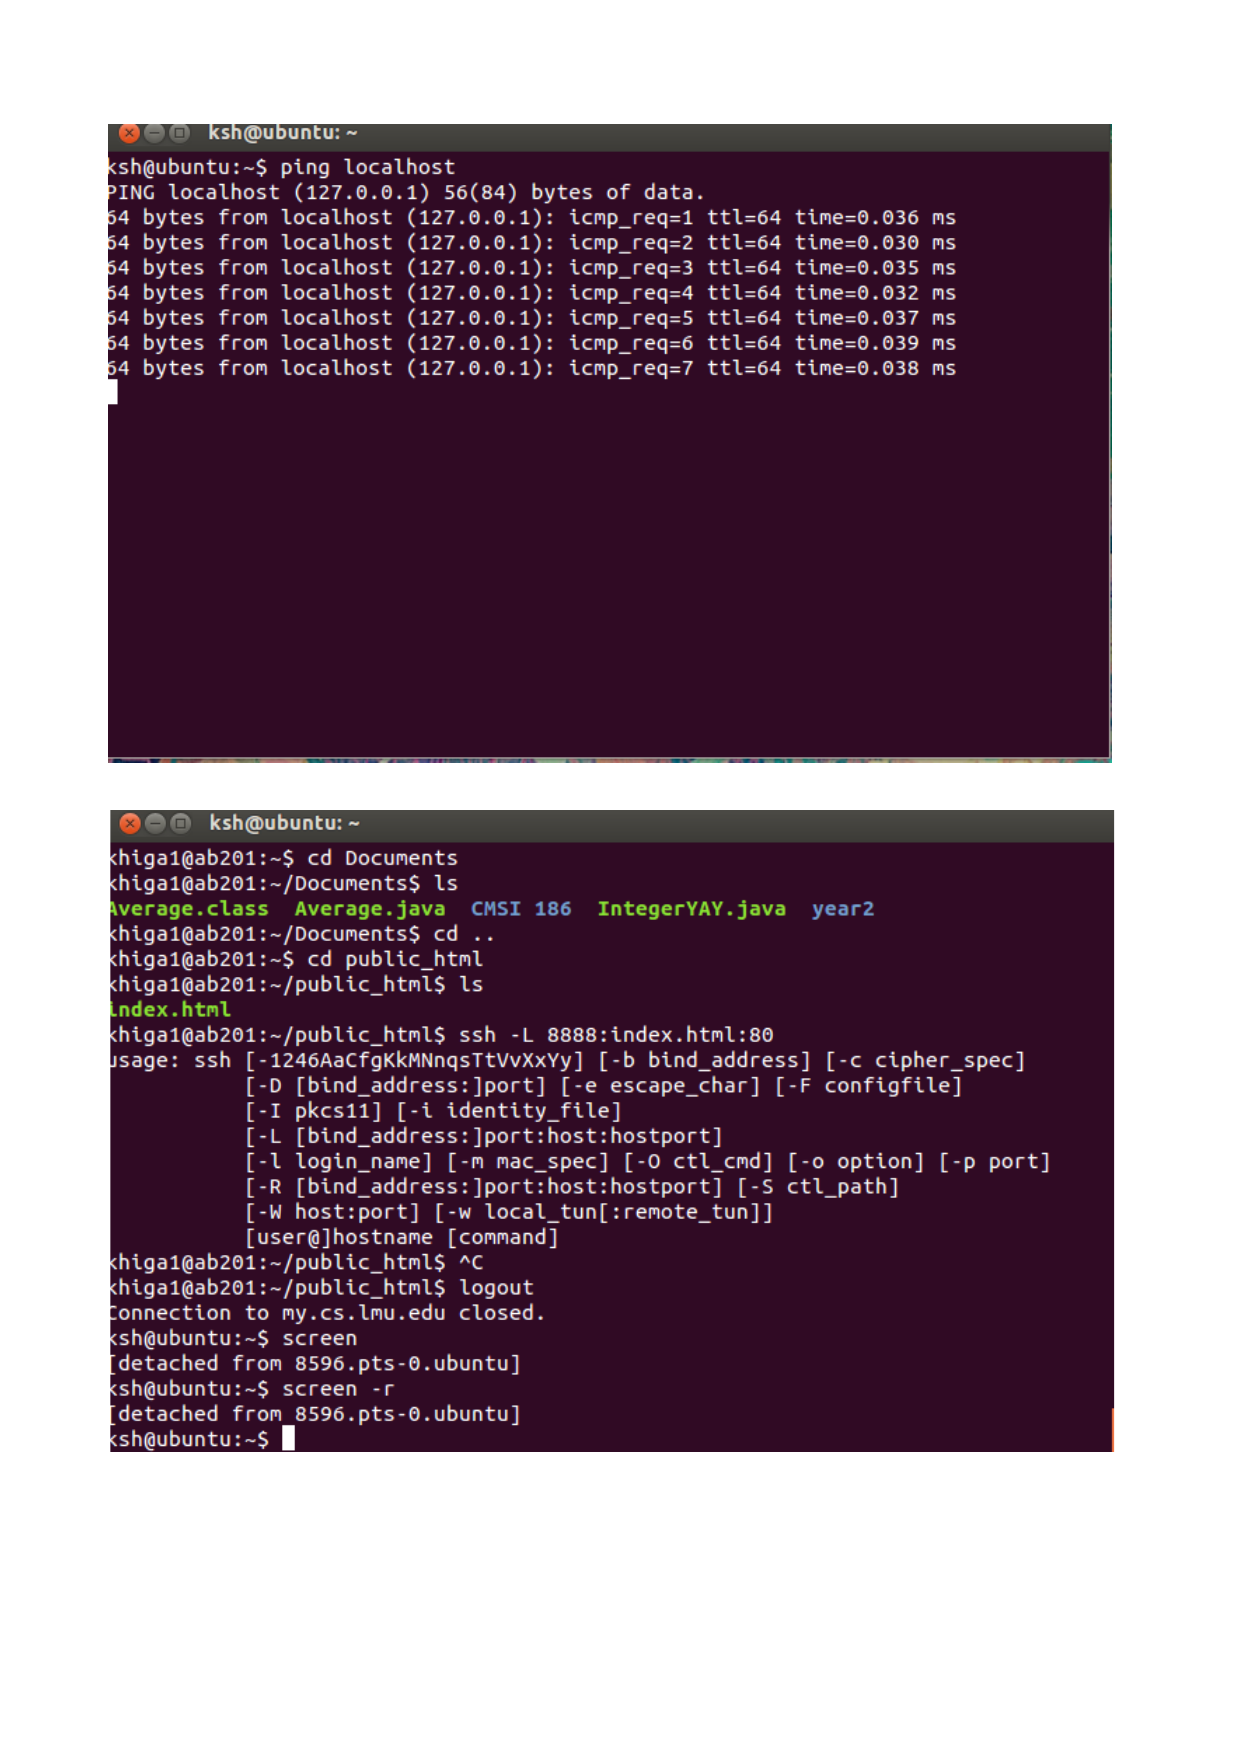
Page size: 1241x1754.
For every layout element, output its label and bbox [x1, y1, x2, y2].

picture [110, 810, 1115, 1452]
picture [108, 124, 1112, 763]
